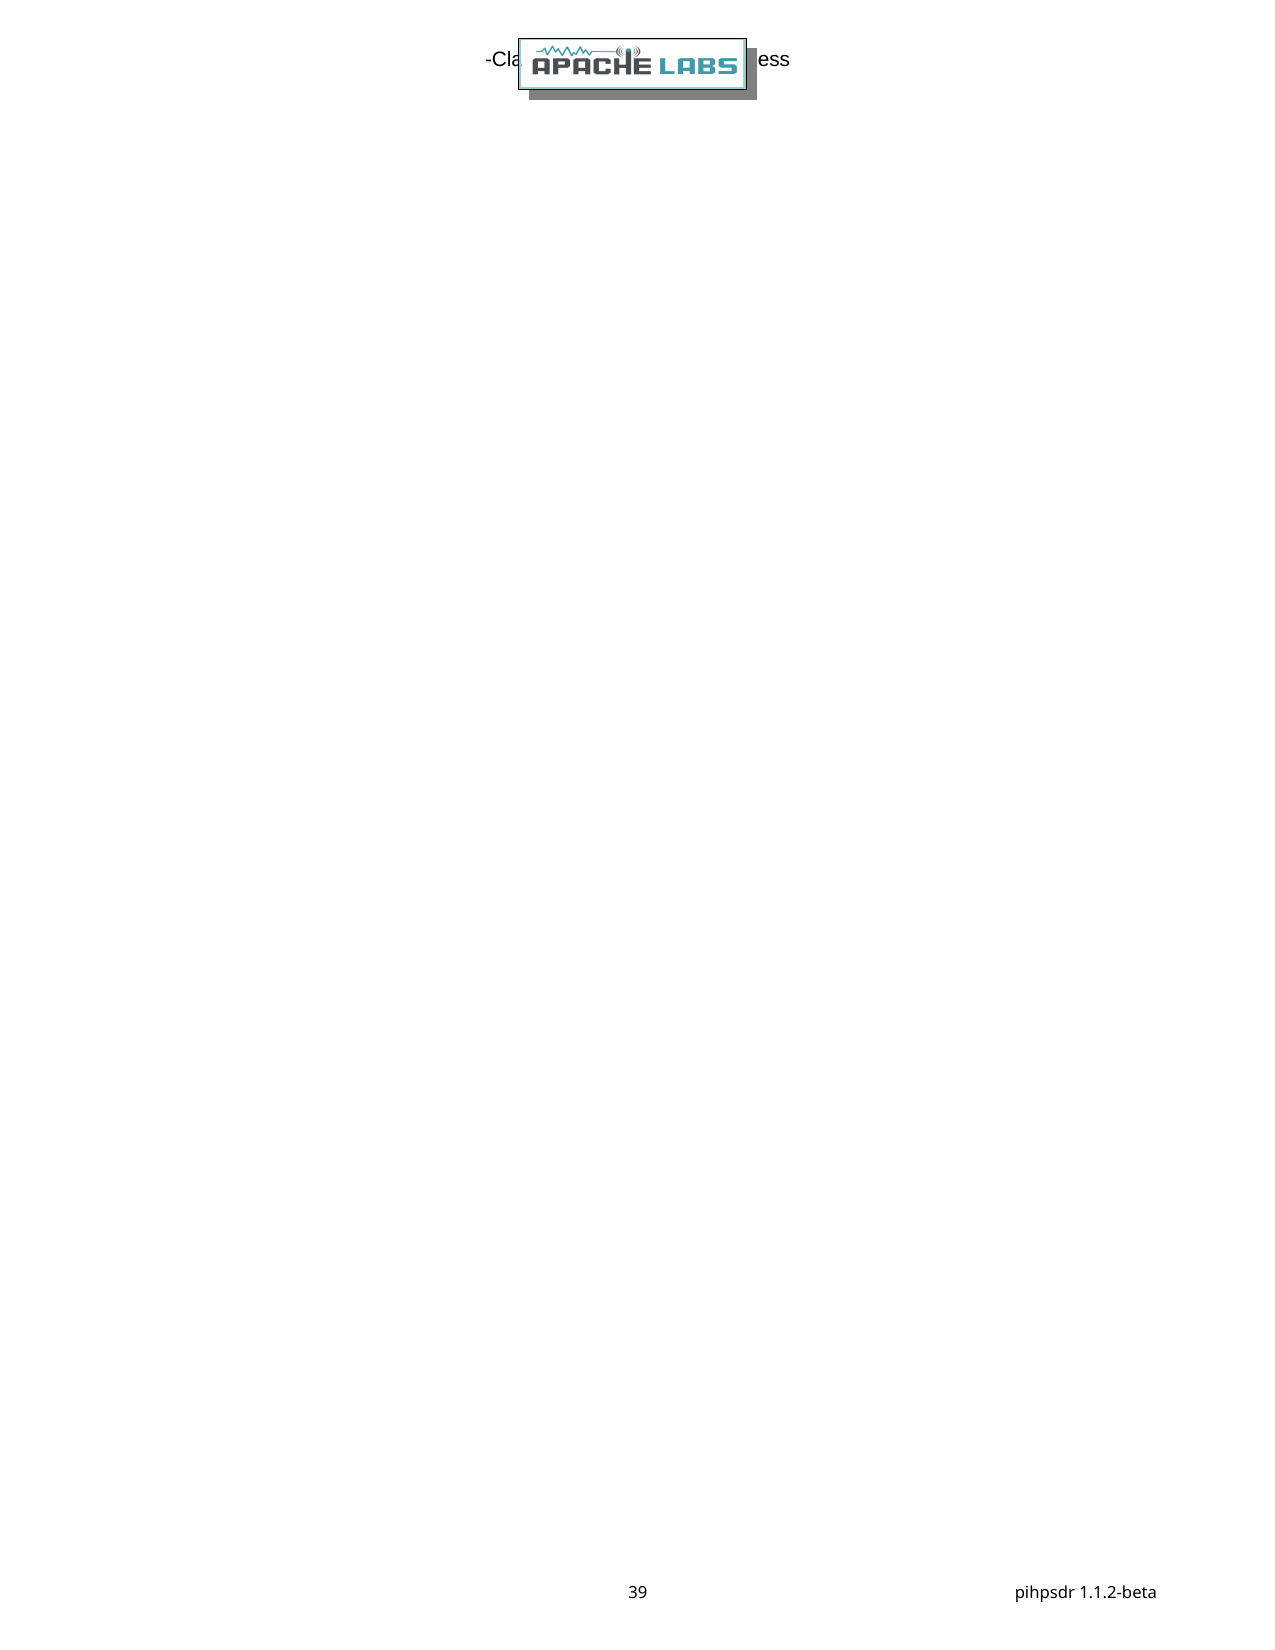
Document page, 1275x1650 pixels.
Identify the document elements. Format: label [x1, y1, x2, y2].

picture [521, 40, 744, 87]
